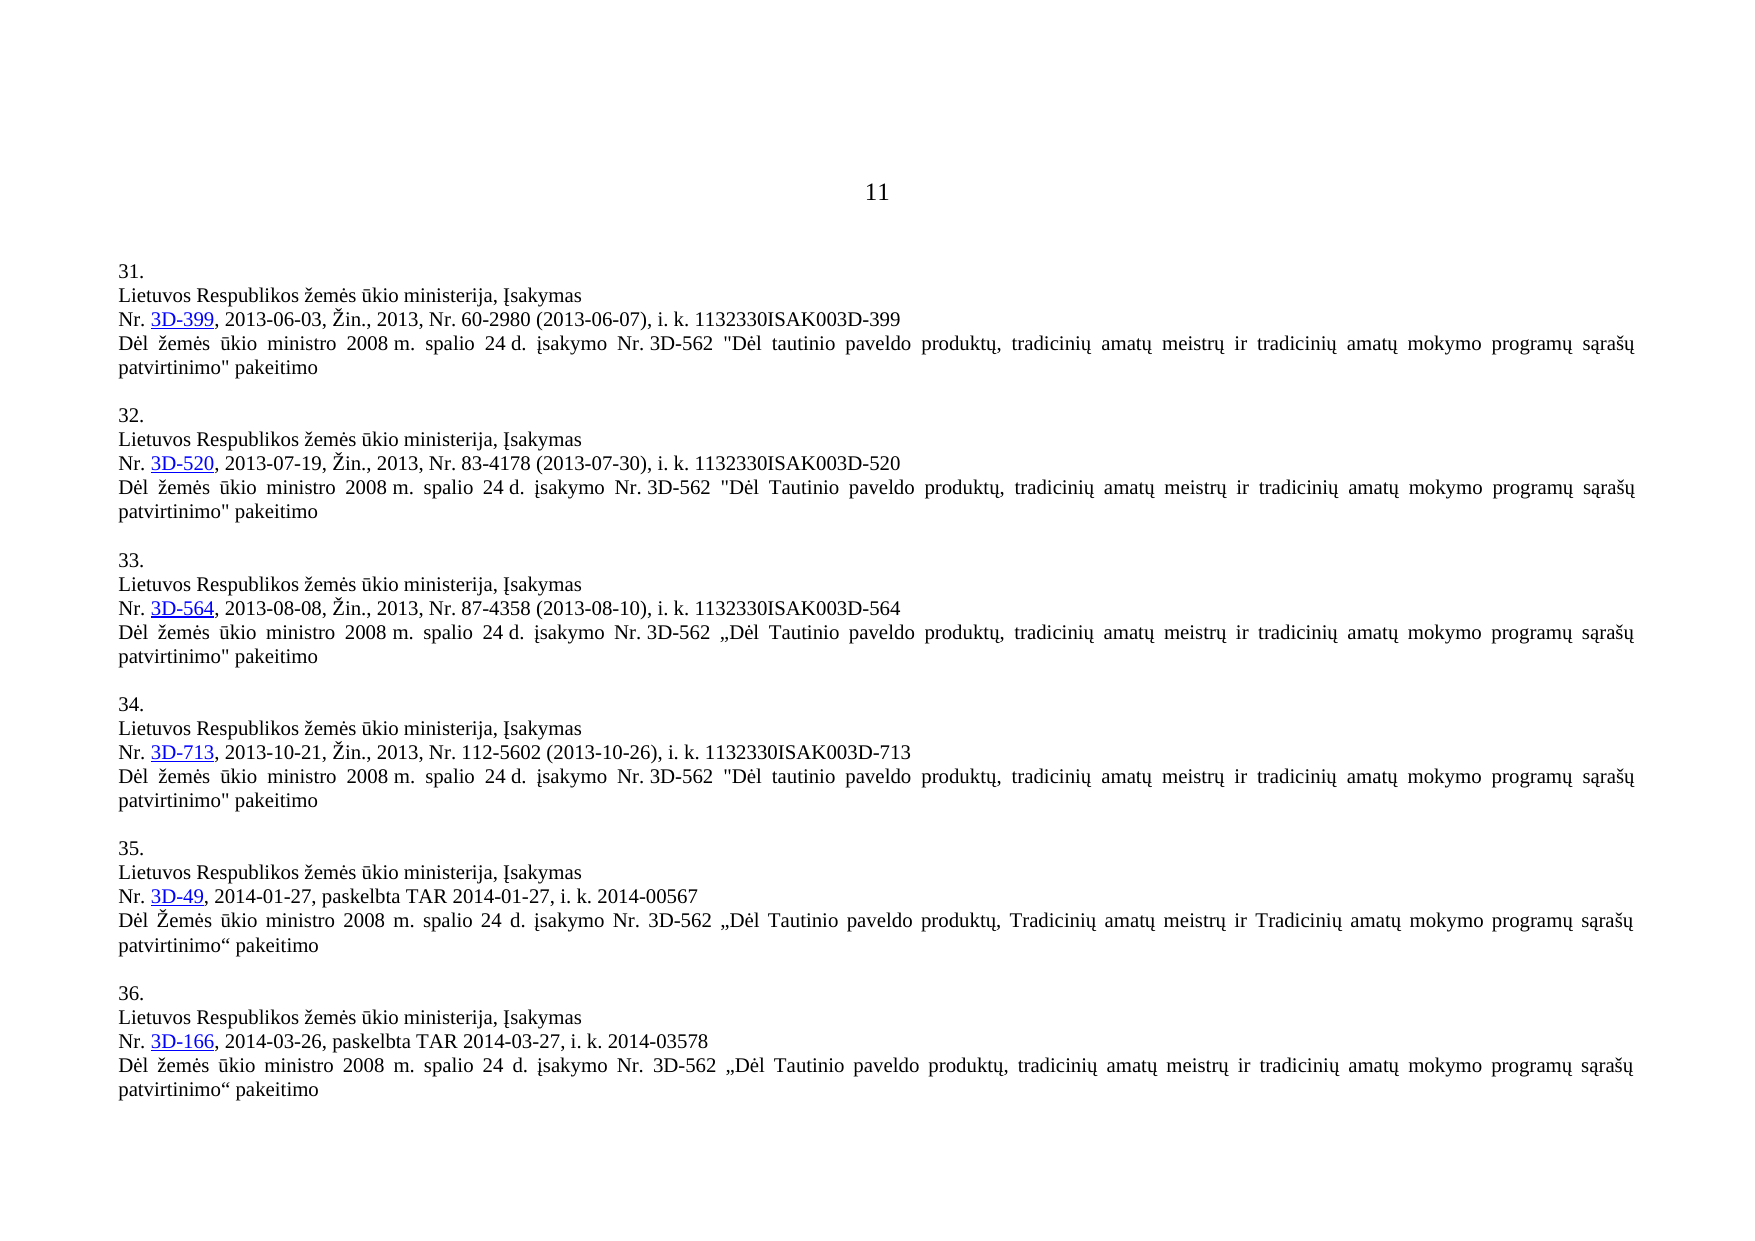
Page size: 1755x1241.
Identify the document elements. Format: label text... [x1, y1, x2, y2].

text Dėl žemės ūkio ministro 2008 m. spalio 24 d. įsakymo Nr. 3D-562 „Dėl Tautinio paveldo produktų, tradicinių amatų meistrų ir tradicinių amatų mokymo programų sąrašų patvirtinimo“ pakeitimo [118, 1053, 1636, 1101]
text Lietuvos Respublikos žemės ūkio ministerija, Įsakymas [118, 716, 1636, 740]
text 34. [118, 692, 1636, 716]
text Dėl žemės ūkio ministro 2008 m. spalio 24 d. įsakymo Nr. 3D-562 "Dėl tautinio paveldo produktų, tradicinių amatų meistrų ir tradicinių amatų mokymo programų sąrašų patvirtinimo" pakeitimo [118, 331, 1636, 379]
text 36. [118, 981, 1636, 1005]
text Nr. 3D-399, 2013-06-03, Žin., 2013, Nr. 60-2980 (2013-06-07), i. k. 1132330ISAK003D-399 [118, 307, 1636, 331]
text Nr. 3D-564, 2013-08-08, Žin., 2013, Nr. 87-4358 (2013-08-10), i. k. 1132330ISAK003D-564 [118, 596, 1636, 620]
text Nr. 3D-520, 2013-07-19, Žin., 2013, Nr. 83-4178 (2013-07-30), i. k. 1132330ISAK003D-520 [118, 451, 1636, 475]
text Nr. 3D-49, 2014-01-27, paskelbta TAR 2014-01-27, i. k. 2014-00567 [118, 884, 1636, 908]
text Lietuvos Respublikos žemės ūkio ministerija, Įsakymas [118, 427, 1636, 451]
text 33. [118, 547, 1636, 572]
text Dėl žemės ūkio ministro 2008 m. spalio 24 d. įsakymo Nr. 3D-562 "Dėl tautinio paveldo produktų, tradicinių amatų meistrų ir tradicinių amatų mokymo programų sąrašų patvirtinimo" pakeitimo [118, 764, 1636, 812]
text Nr. 3D-166, 2014-03-26, paskelbta TAR 2014-03-27, i. k. 2014-03578 [118, 1029, 1636, 1053]
text 31. [118, 259, 1636, 283]
text Lietuvos Respublikos žemės ūkio ministerija, Įsakymas [118, 860, 1636, 884]
text Dėl Žemės ūkio ministro 2008 m. spalio 24 d. įsakymo Nr. 3D-562 „Dėl Tautinio paveldo produktų, Tradicinių amatų meistrų ir Tradicinių amatų mokymo programų sąrašų patvirtinimo“ pakeitimo [118, 908, 1636, 957]
text Lietuvos Respublikos žemės ūkio ministerija, Įsakymas [118, 572, 1636, 596]
text 32. [118, 403, 1636, 427]
text Dėl žemės ūkio ministro 2008 m. spalio 24 d. įsakymo Nr. 3D-562 "Dėl Tautinio paveldo produktų, tradicinių amatų meistrų ir tradicinių amatų mokymo programų sąrašų patvirtinimo" pakeitimo [118, 475, 1636, 523]
text Nr. 3D-713, 2013-10-21, Žin., 2013, Nr. 112-5602 (2013-10-26), i. k. 1132330ISAK003D-713 [118, 740, 1636, 764]
text Dėl žemės ūkio ministro 2008 m. spalio 24 d. įsakymo Nr. 3D-562 „Dėl Tautinio paveldo produktų, tradicinių amatų meistrų ir tradicinių amatų mokymo programų sąrašų patvirtinimo" pakeitimo [118, 620, 1636, 668]
text Lietuvos Respublikos žemės ūkio ministerija, Įsakymas [118, 1005, 1636, 1029]
text 35. [118, 836, 1636, 860]
text Lietuvos Respublikos žemės ūkio ministerija, Įsakymas [118, 283, 1636, 307]
